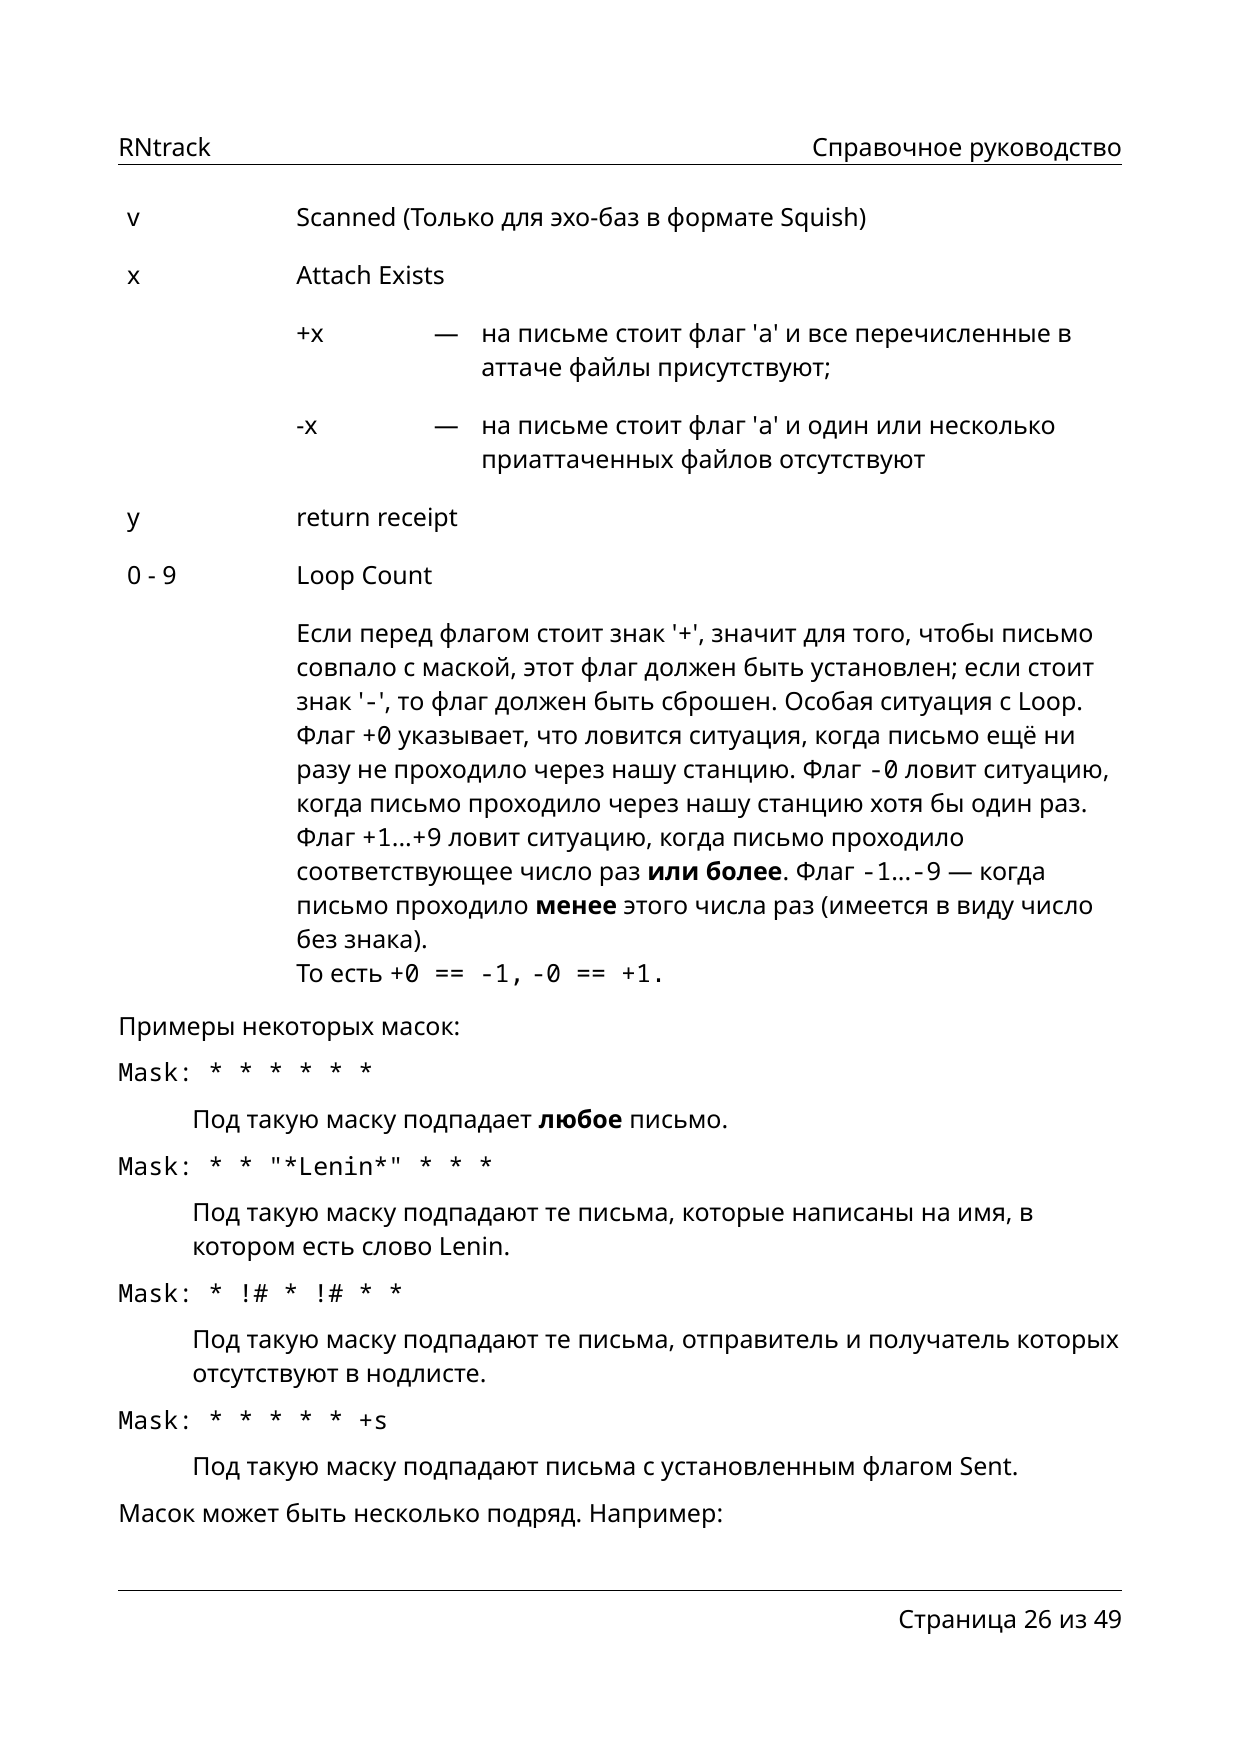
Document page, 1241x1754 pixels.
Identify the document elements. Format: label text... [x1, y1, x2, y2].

table_cell Attach Exists [290, 252, 1122, 309]
text Mask: * * * * * +s [118, 1402, 1122, 1437]
text Mask: * * "*Lenin*" * * * [118, 1148, 1122, 1182]
table_cell [121, 610, 290, 1008]
table_cell Если перед флагом стоит знак '+', значит для того, чтобы письмо совпало с маской, этот флаг должен быть установлен; если стоит знак '-', то флаг должен быть сброшен. Особая ситуация с Loop. Флаг +0 указывает, что ловится ситуация, когда письмо ещё ни разу не проходило через нашу станцию. Флаг -0 ловит ситуацию, когда письмо проходило через нашу станцию хотя бы один раз. Флаг +1...+9 ловит ситуацию, когда письмо проходило соответствующее число раз или более. Флаг -1...-9 — когда письмо проходило менее этого числа раз (имеется в виду число без знака). То есть +0 == -1, -0 == +1. [290, 610, 1122, 1008]
text Под такую маску подпадают те письма, отправитель и получатель которых отсутствуют в нодлисте. [192, 1322, 1122, 1390]
table_cell 0 - 9 [121, 552, 290, 610]
text Под такую маску подпадают те письма, которые написаны на имя, в котором есть слово Lenin. [192, 1195, 1122, 1263]
table_cell Loop Count [290, 552, 1122, 610]
table_cell на письме стоит флаг 'a' и все перечисленные в аттаче файлы присутствуют; [475, 310, 1122, 402]
table_cell — [428, 310, 475, 402]
table_cell -x [290, 402, 428, 494]
table_cell x [121, 252, 290, 309]
text Под такую маску подпадают письма с установленным флагом Sent. [192, 1449, 1122, 1483]
table_cell v [121, 194, 290, 252]
table_cell на письме стоит флаг 'a' и один или несколько приаттаченных файлов отсутствуют [475, 402, 1122, 494]
text Масок может быть несколько подряд. Например: [118, 1496, 1122, 1530]
table_cell y [121, 494, 290, 552]
table_cell Scanned (Только для эхо-баз в формате Squish) [290, 194, 1122, 252]
table_cell [121, 402, 290, 494]
text Mask: * !# * !# * * [118, 1275, 1122, 1309]
table_cell — [428, 402, 475, 494]
text Mask: * * * * * * [118, 1055, 1122, 1089]
table_cell [121, 310, 290, 402]
text Под такую маску подпадает любое письмо. [192, 1102, 1122, 1136]
table_cell return receipt [290, 494, 1122, 552]
table_cell +x [290, 310, 428, 402]
text Примеры некоторых масок: [118, 1008, 1122, 1042]
